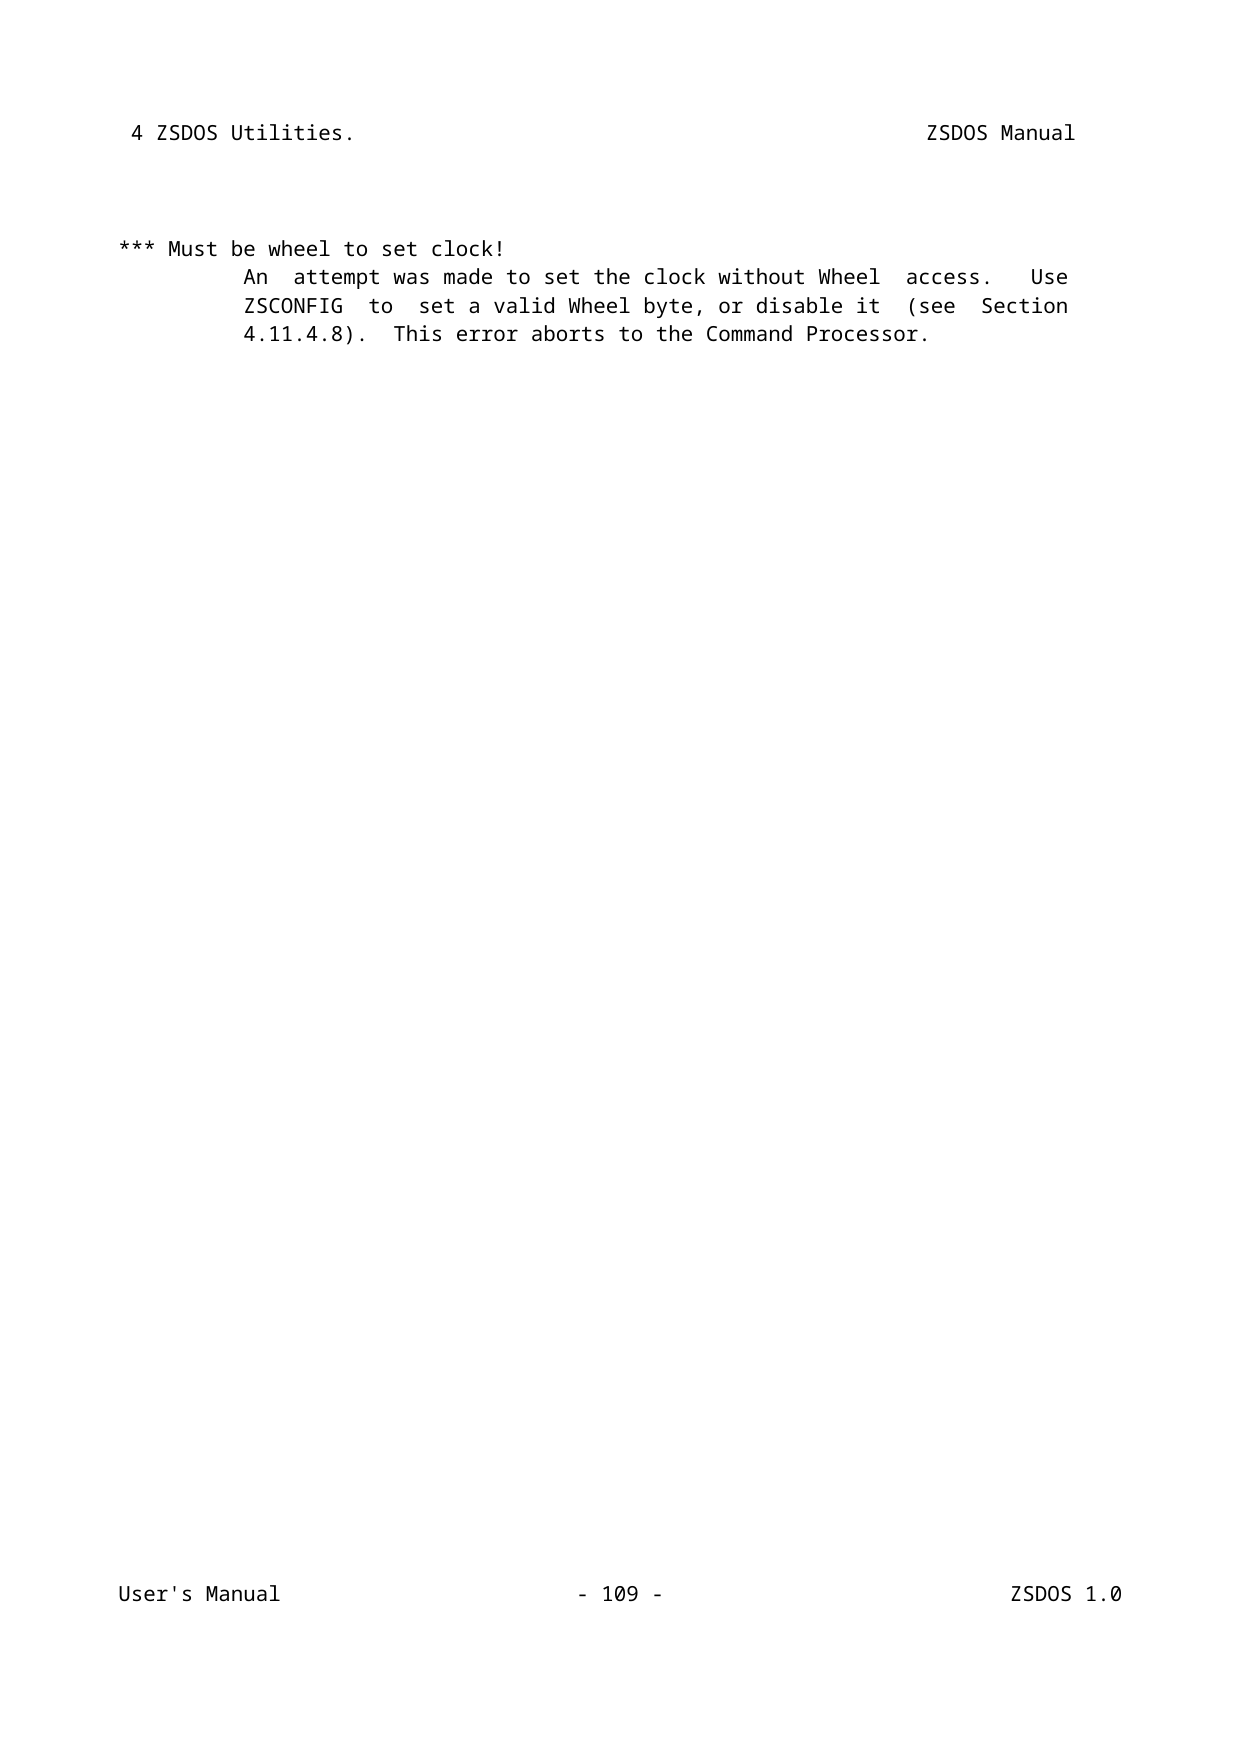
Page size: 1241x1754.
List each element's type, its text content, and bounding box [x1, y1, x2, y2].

text 4.11.4.8). This error aborts to the Command Processor. [118, 319, 1122, 348]
text An attempt was made to set the clock without Wheel access. Use [118, 262, 1122, 291]
text ZSCONFIG to set a valid Wheel byte, or disable it (see Section [118, 291, 1122, 319]
text *** Must be wheel to set clock! [118, 234, 1122, 262]
